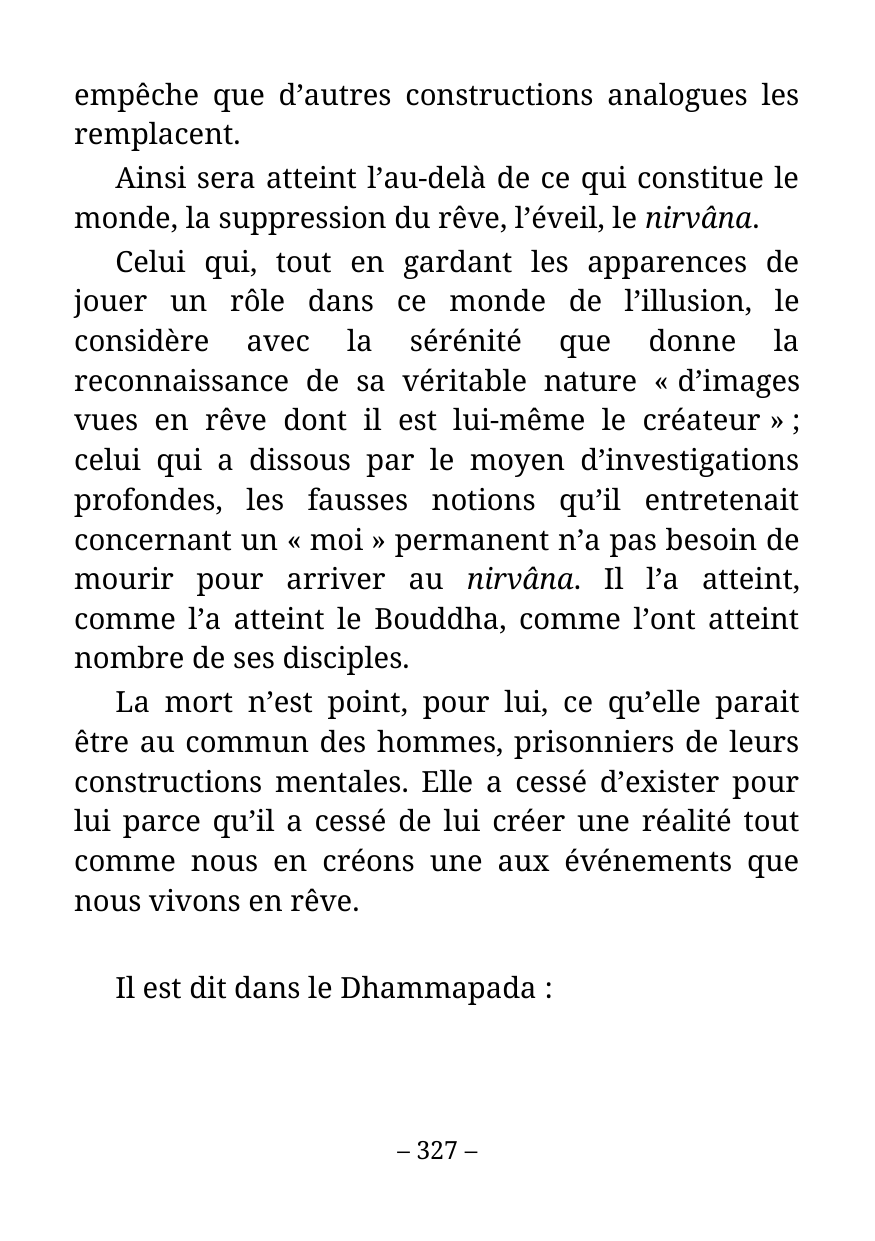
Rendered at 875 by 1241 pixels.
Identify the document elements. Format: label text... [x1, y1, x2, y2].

text Celui qui, tout en gardant les apparences de jouer un rôle dans ce monde de l’illusion, le considère avec la sérénité que donne la reconnaissance de sa véritable nature « d’images vues en rêve dont il est lui-même le créateur » ; celui qui a dissous par le moyen d’investigations profondes, les fausses notions qu’il entretenait concernant un « moi » permanent n’a pas besoin de mourir pour arriver au nirvâna. Il l’a atteint, comme l’a atteint le Bouddha, comme l’ont atteint nombre de ses disciples. [74, 241, 800, 677]
text La mort n’est point, pour lui, ce qu’elle parait être au commun des hommes, prisonniers de leurs constructions mentales. Elle a cessé d’exister pour lui parce qu’il a cessé de lui créer une réalité tout comme nous en créons une aux événements que nous vivons en rêve. [74, 682, 800, 920]
text Ainsi sera atteint l’au-delà de ce qui constitue le monde, la suppression du rêve, l’éveil, le nirvâna. [74, 157, 800, 237]
text Il est dit dans le Dhammapada : [74, 968, 800, 1007]
text empêche que d’autres constructions analogues les remplacent. [74, 74, 800, 153]
